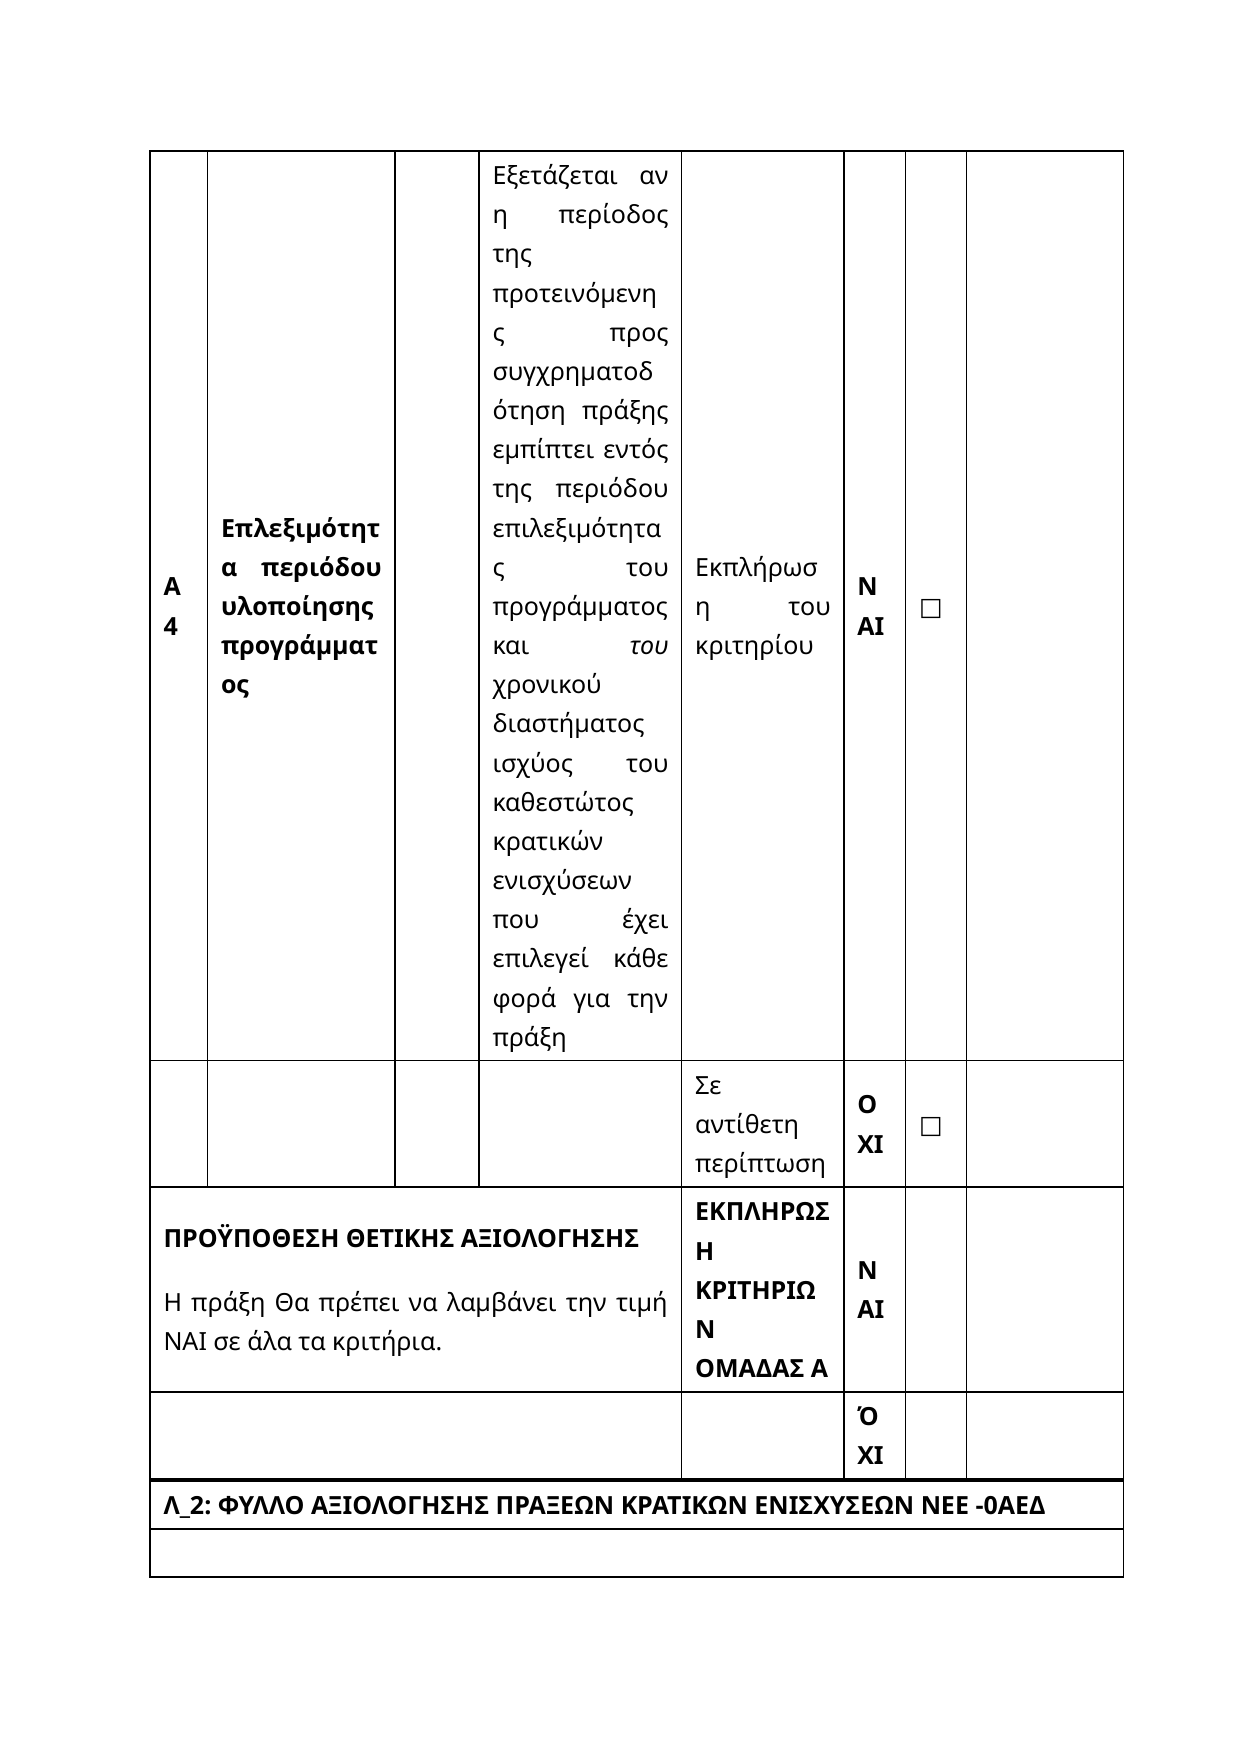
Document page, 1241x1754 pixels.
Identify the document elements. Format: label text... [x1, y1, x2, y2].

table_cell [151, 1061, 207, 1186]
table_cell Σε αντίθετη περίπτωση [682, 1061, 843, 1186]
table_cell ΠΡΟΫΠΟΘΕΣΗ ΘΕΤΙΚΗΣ ΑΞΙΟΛΟΓΗΣΗΣ Η πράξη Θα πρέπει να λαμβάνει την τιμή ΝΑΙ σε άλα τα κριτήρια. [151, 1188, 681, 1391]
table_cell [967, 1188, 1123, 1391]
table_cell [151, 1530, 1123, 1576]
table_cell [151, 1393, 681, 1478]
table_cell Εκπλήρωση του κριτηρίου [682, 152, 843, 1060]
table_cell Α4 [151, 152, 207, 1060]
table_cell [682, 1393, 843, 1478]
table_cell [480, 1061, 681, 1186]
table_cell [967, 152, 1123, 1060]
table_cell [906, 1393, 966, 1478]
table_cell [906, 1188, 966, 1391]
table_cell Επλεξιμότητα περιόδου υλοποίησης προγράμματος [208, 152, 394, 1060]
table_cell ΝΑΙ [845, 1188, 905, 1391]
table_cell ΟΧΙ [845, 1061, 905, 1186]
table_cell ΝΑΙ [845, 152, 905, 1060]
table_cell ΌΧΙ [845, 1393, 905, 1478]
table_cell Εξετάζεται αν η περίοδος της προτεινόμενης προς συγχρηματοδότηση πράξης εμπίπτει εντός της περιόδου επιλεξιμότητας του προγράμματος και του χρονικού διαστήματος ισχύος του καθεστώτος κρατικών ενισχύσεων που έχει επιλεγεί κάθε φορά για την πράξη [480, 152, 681, 1060]
table_cell [208, 1061, 394, 1186]
table_cell [396, 1061, 478, 1186]
table_cell ΕΚΠΛΗΡΩΣΗ ΚΡΙΤΗΡΙΩΝ ΟΜΑΔΑΣ Α [682, 1188, 843, 1391]
table_cell [967, 1061, 1123, 1186]
table_cell [396, 152, 478, 1060]
table_cell □ [906, 152, 966, 1060]
table_cell [967, 1393, 1123, 1478]
table_cell □ [906, 1061, 966, 1186]
table_header Λ_2: ΦΥΛΛΟ ΑΞΙΟΛΟΓΗΣΗΣ ΠΡΑΞΕΩΝ ΚΡΑΤΙΚΩΝ ΕΝΙΣΧΥΣΕΩΝ ΝΕΕ -0ΑΕΔ [151, 1482, 1123, 1528]
